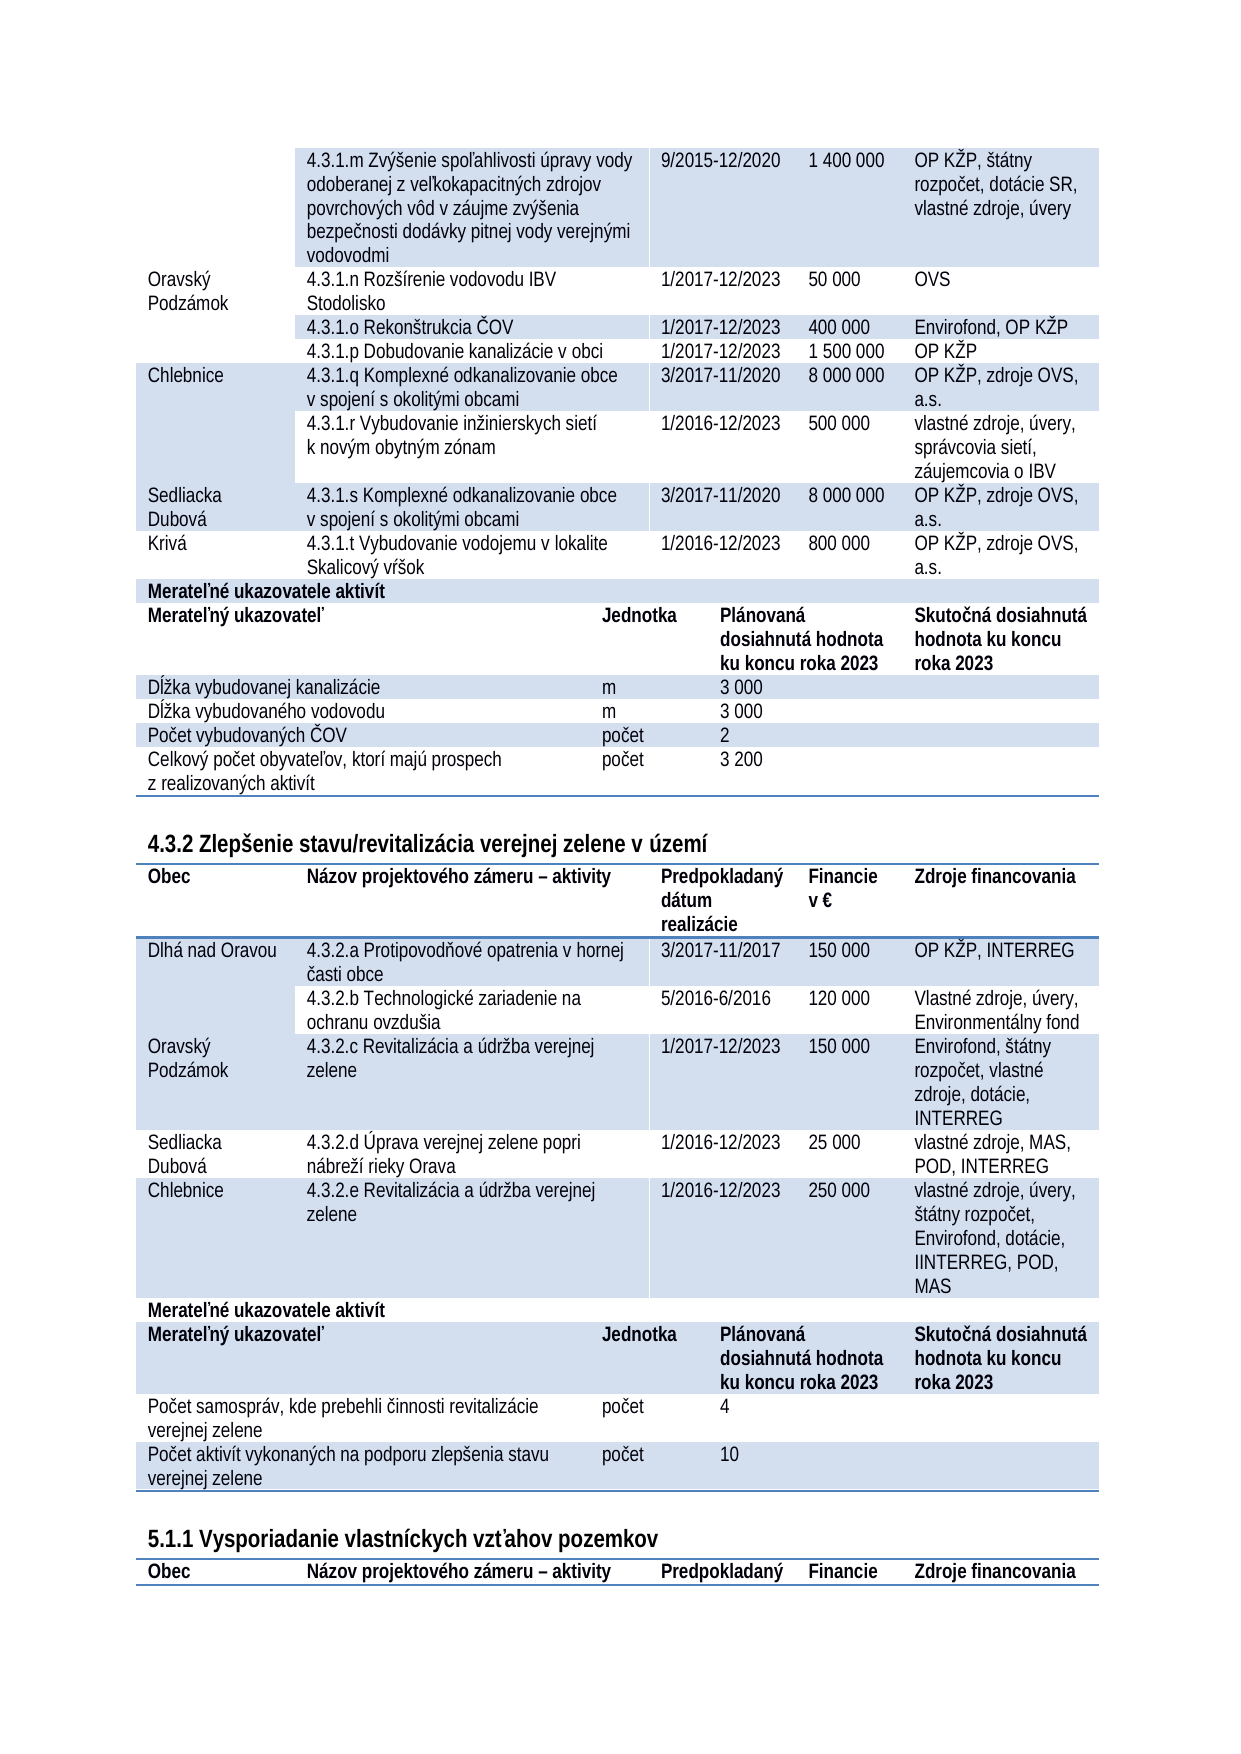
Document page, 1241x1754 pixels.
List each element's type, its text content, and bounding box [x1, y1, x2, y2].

table_header Financie v € [797, 865, 903, 936]
table_cell Chlebnice [136, 1178, 295, 1298]
table_cell 10 [709, 1442, 903, 1489]
table_cell 3/2017-11/2017 [650, 939, 797, 986]
table_cell Merateľné ukazovatele aktivít [136, 579, 1099, 603]
table_header Názov projektového zámeru – aktivity [295, 1560, 649, 1583]
table_cell Merateľný ukazovateľ [136, 1322, 591, 1394]
text 5.1.1 Vysporiadanie vlastníckych vzťahov pozemkov [148, 1524, 1093, 1553]
table_cell 4.3.2.c Revitalizácia a údržba verejnej zelene [295, 1034, 649, 1130]
table_header Predpokladaný [650, 1560, 797, 1583]
table_cell Sedliacka Dubová [136, 1130, 295, 1178]
table_cell Krivá [136, 531, 295, 579]
table_cell Počet aktivít vykonaných na podporu zlepšenia stavu verejnej zelene [136, 1442, 591, 1489]
table_cell Dlhá nad Oravou [136, 939, 295, 1034]
table_cell [903, 723, 1099, 747]
table_cell Počet vybudovaných ČOV [136, 723, 591, 747]
table_cell 4.3.1.q Komplexné odkanalizovanie obce v spojení s okolitými obcami [295, 363, 649, 411]
table_cell 120 000 [797, 986, 903, 1034]
table_cell OP KŽP, zdroje OVS, a.s. [903, 363, 1099, 411]
table_cell [903, 1442, 1099, 1489]
table_header Obec [136, 1560, 295, 1583]
table_cell OP KŽP, zdroje OVS, a.s. [903, 531, 1099, 579]
table_header Financie [797, 1560, 903, 1583]
table_cell Počet samospráv, kde prebehli činnosti revitalizácie verejnej zelene [136, 1394, 591, 1442]
table_cell 8 000 000 [797, 363, 903, 411]
table_cell Oravský Podzámok [136, 1034, 295, 1130]
table_cell počet [591, 723, 709, 747]
table_cell 4.3.2.d Úprava verejnej zelene popri nábreží rieky Orava [295, 1130, 649, 1178]
table_cell Skutočná dosiahnutá hodnota ku koncu roka 2023 [903, 1322, 1099, 1394]
table_cell Plánovaná dosiahnutá hodnota ku koncu roka 2023 [709, 1322, 903, 1394]
table_cell 4.3.1.s Komplexné odkanalizovanie obce v spojení s okolitými obcami [295, 483, 649, 531]
table_cell Sedliacka Dubová [136, 483, 295, 531]
table_header Predpokladaný dátum realizácie [650, 865, 797, 936]
table_cell vlastné zdroje, úvery, správcovia sietí, záujemcovia o IBV [903, 411, 1099, 483]
table_cell OVS [903, 268, 1099, 315]
table_cell Jednotka [591, 1322, 709, 1394]
table_cell 50 000 [797, 268, 903, 315]
table_cell 4.3.1.p Dobudovanie kanalizácie v obci [295, 339, 649, 363]
table_cell vlastné zdroje, úvery, štátny rozpočet, Envirofond, dotácie, IINTERREG, POD, MAS [903, 1178, 1099, 1298]
table_cell počet [591, 1442, 709, 1489]
table_cell 4.3.1.t Vybudovanie vodojemu v lokalite Skalicový vŕšok [295, 531, 649, 579]
table_cell 5/2016-6/2016 [650, 986, 797, 1034]
table_cell Jednotka [591, 603, 709, 675]
table_cell [903, 675, 1099, 699]
table_cell 1 400 000 [797, 148, 903, 267]
table_cell 4.3.1.n Rozšírenie vodovodu IBV Stodolisko [295, 268, 649, 315]
table_cell vlastné zdroje, MAS, POD, INTERREG [903, 1130, 1099, 1178]
table_cell [903, 747, 1099, 794]
table_cell Plánovaná dosiahnutá hodnota ku koncu roka 2023 [709, 603, 903, 675]
table_cell 150 000 [797, 939, 903, 986]
table_cell 1/2016-12/2023 [650, 531, 797, 579]
table_cell 800 000 [797, 531, 903, 579]
table_cell 1/2016-12/2023 [650, 1130, 797, 1178]
table_cell m [591, 699, 709, 723]
table_cell 3 200 [709, 747, 903, 794]
table_cell Celkový počet obyvateľov, ktorí majú prospech z realizovaných aktivít [136, 747, 591, 794]
table_cell 4.3.1.m Zvýšenie spoľahlivosti úpravy vody odoberanej z veľkokapacitných zdrojov povrchových vôd v záujme zvýšenia bezpečnosti dodávky pitnej vody verejnými vodovodmi [295, 148, 649, 267]
table_header Obec [136, 865, 295, 936]
table_header Názov projektového zámeru – aktivity [295, 865, 649, 936]
table_cell 3/2017-11/2020 [650, 483, 797, 531]
table_cell [136, 148, 295, 267]
table_cell 500 000 [797, 411, 903, 483]
table_cell Oravský Podzámok [136, 268, 295, 363]
table_header Zdroje financovania [903, 1560, 1099, 1583]
table_cell Skutočná dosiahnutá hodnota ku koncu roka 2023 [903, 603, 1099, 675]
table_cell OP KŽP, štátny rozpočet, dotácie SR, vlastné zdroje, úvery [903, 148, 1099, 267]
table_cell Merateľný ukazovateľ [136, 603, 591, 675]
table_header Zdroje financovania [903, 865, 1099, 936]
table_cell počet [591, 1394, 709, 1442]
table_cell 9/2015-12/2020 [650, 148, 797, 267]
table_cell Dĺžka vybudovanej kanalizácie [136, 675, 591, 699]
table_cell 4.3.2.a Protipovodňové opatrenia v hornej časti obce [295, 939, 649, 986]
table_cell 250 000 [797, 1178, 903, 1298]
table_cell [903, 699, 1099, 723]
table_cell 1/2017-12/2023 [650, 315, 797, 339]
table_cell 4.3.1.r Vybudovanie inžinierskych sietí k novým obytným zónam [295, 411, 649, 483]
table_cell 1/2016-12/2023 [650, 1178, 797, 1298]
table_cell 400 000 [797, 315, 903, 339]
table_cell Chlebnice [136, 363, 295, 483]
table_cell [903, 1394, 1099, 1442]
table_cell 2 [709, 723, 903, 747]
table_cell OP KŽP, zdroje OVS, a.s. [903, 483, 1099, 531]
table_cell 25 000 [797, 1130, 903, 1178]
table_cell 1/2017-12/2023 [650, 268, 797, 315]
table_cell 4.3.2.e Revitalizácia a údržba verejnej zelene [295, 1178, 649, 1298]
table_cell 8 000 000 [797, 483, 903, 531]
text 4.3.2 Zlepšenie stavu/revitalizácia verejnej zelene v území [148, 829, 1093, 858]
table_cell Envirofond, OP KŽP [903, 315, 1099, 339]
table_cell 4.3.1.o Rekonštrukcia ČOV [295, 315, 649, 339]
table_cell m [591, 675, 709, 699]
table_cell OP KŽP, INTERREG [903, 939, 1099, 986]
table_cell Merateľné ukazovatele aktivít [136, 1298, 1099, 1322]
table_cell OP KŽP [903, 339, 1099, 363]
table_cell 1/2017-12/2023 [650, 339, 797, 363]
table_cell Vlastné zdroje, úvery, Environmentálny fond [903, 986, 1099, 1034]
table_cell Dĺžka vybudovaného vodovodu [136, 699, 591, 723]
table_cell 150 000 [797, 1034, 903, 1130]
table_cell 3 000 [709, 675, 903, 699]
table_cell Envirofond, štátny rozpočet, vlastné zdroje, dotácie, INTERREG [903, 1034, 1099, 1130]
table_cell 3/2017-11/2020 [650, 363, 797, 411]
table_cell 4 [709, 1394, 903, 1442]
table_cell 1 500 000 [797, 339, 903, 363]
table_cell 3 000 [709, 699, 903, 723]
table_cell 1/2016-12/2023 [650, 411, 797, 483]
table_cell 4.3.2.b Technologické zariadenie na ochranu ovzdušia [295, 986, 649, 1034]
table_cell počet [591, 747, 709, 794]
table_cell 1/2017-12/2023 [650, 1034, 797, 1130]
